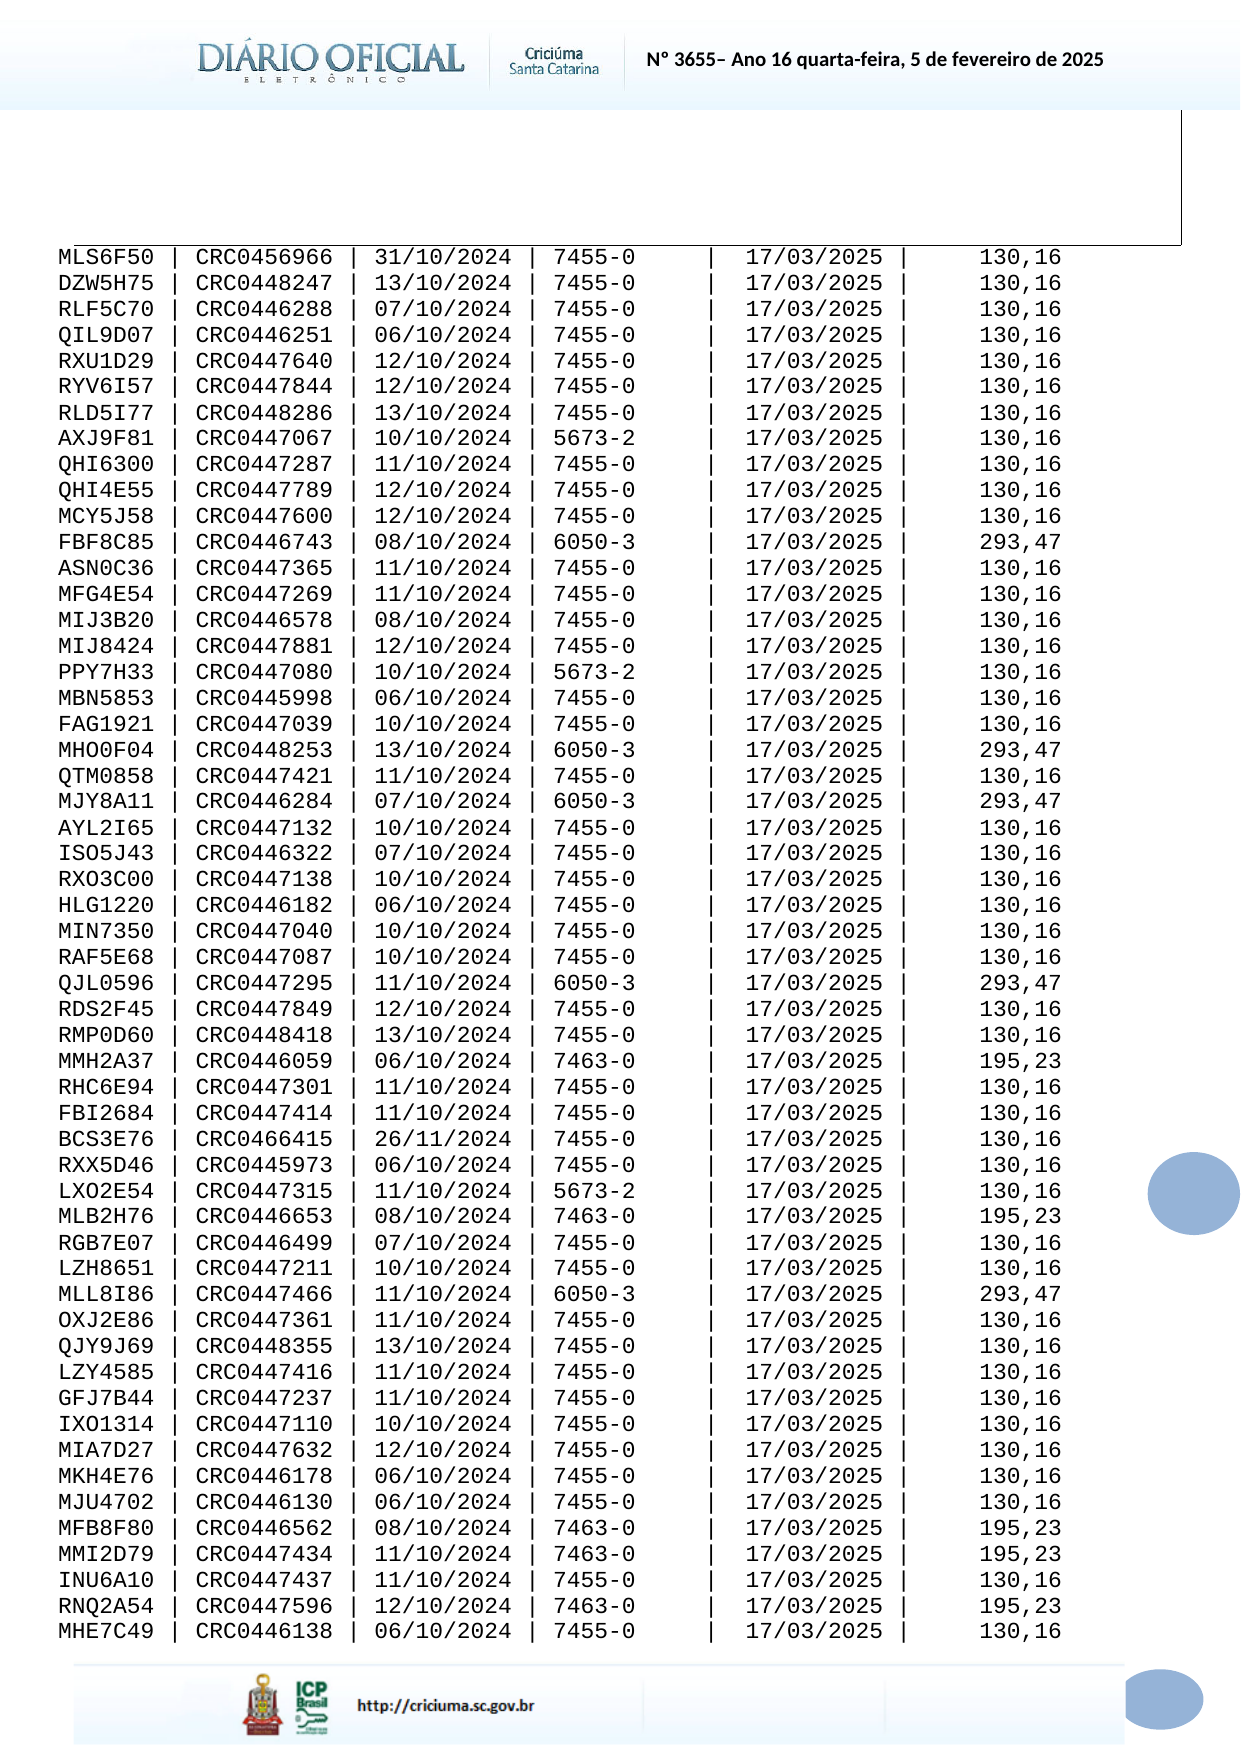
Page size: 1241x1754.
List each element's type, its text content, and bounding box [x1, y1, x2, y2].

text GFJ7B44 | CRC0447237 | 11/10/2024 | 7455-0 | 17/03/2025 | 130,16 [44, 1386, 1181, 1412]
text MJY8A11 | CRC0446284 | 07/10/2024 | 6050-3 | 17/03/2025 | 293,47 [44, 790, 1181, 816]
text MKH4E76 | CRC0446178 | 06/10/2024 | 7455-0 | 17/03/2025 | 130,16 [44, 1464, 1181, 1490]
text MIN7350 | CRC0447040 | 10/10/2024 | 7455-0 | 17/03/2025 | 130,16 [44, 919, 1181, 946]
text MCY5J58 | CRC0447600 | 12/10/2024 | 7455-0 | 17/03/2025 | 130,16 [44, 504, 1181, 531]
text RXU1D29 | CRC0447640 | 12/10/2024 | 7455-0 | 17/03/2025 | 130,16 [44, 349, 1181, 375]
text RMP0D60 | CRC0448418 | 13/10/2024 | 7455-0 | 17/03/2025 | 130,16 [44, 1023, 1181, 1049]
text RLF5C70 | CRC0446288 | 07/10/2024 | 7455-0 | 17/03/2025 | 130,16 [44, 297, 1181, 323]
text AYL2I65 | CRC0447132 | 10/10/2024 | 7455-0 | 17/03/2025 | 130,16 [44, 816, 1181, 842]
text MFB8F80 | CRC0446562 | 08/10/2024 | 7463-0 | 17/03/2025 | 195,23 [44, 1516, 1181, 1542]
text MJU4702 | CRC0446130 | 06/10/2024 | 7455-0 | 17/03/2025 | 130,16 [44, 1490, 1181, 1516]
text FBF8C85 | CRC0446743 | 08/10/2024 | 6050-3 | 17/03/2025 | 293,47 [44, 531, 1181, 556]
text PPY7H33 | CRC0447080 | 10/10/2024 | 5673-2 | 17/03/2025 | 130,16 [44, 660, 1181, 686]
text MHO0F04 | CRC0448253 | 13/10/2024 | 6050-3 | 17/03/2025 | 293,47 [44, 738, 1181, 764]
text MFG4E54 | CRC0447269 | 11/10/2024 | 7455-0 | 17/03/2025 | 130,16 [44, 582, 1181, 608]
text MLL8I86 | CRC0447466 | 11/10/2024 | 6050-3 | 17/03/2025 | 293,47 [44, 1283, 1181, 1309]
text MHE7C49 | CRC0446138 | 06/10/2024 | 7455-0 | 17/03/2025 | 130,16 [44, 1620, 1181, 1646]
text QJL0596 | CRC0447295 | 11/10/2024 | 6050-3 | 17/03/2025 | 293,47 [44, 971, 1181, 997]
text MMH2A37 | CRC0446059 | 06/10/2024 | 7463-0 | 17/03/2025 | 195,23 [44, 1049, 1181, 1075]
text RAF5E68 | CRC0447087 | 10/10/2024 | 7455-0 | 17/03/2025 | 130,16 [44, 946, 1181, 971]
text QIL9D07 | CRC0446251 | 06/10/2024 | 7455-0 | 17/03/2025 | 130,16 [44, 323, 1181, 349]
text RLD5I77 | CRC0448286 | 13/10/2024 | 7455-0 | 17/03/2025 | 130,16 [44, 401, 1181, 427]
text QHI6300 | CRC0447287 | 11/10/2024 | 7455-0 | 17/03/2025 | 130,16 [44, 453, 1181, 479]
text BCS3E76 | CRC0466415 | 26/11/2024 | 7455-0 | 17/03/2025 | 130,16 [44, 1127, 1181, 1153]
text MMI2D79 | CRC0447434 | 11/10/2024 | 7463-0 | 17/03/2025 | 195,23 [44, 1542, 1181, 1568]
text RYV6I57 | CRC0447844 | 12/10/2024 | 7455-0 | 17/03/2025 | 130,16 [44, 375, 1181, 401]
text FBI2684 | CRC0447414 | 11/10/2024 | 7455-0 | 17/03/2025 | 130,16 [44, 1101, 1181, 1127]
text FAG1921 | CRC0447039 | 10/10/2024 | 7455-0 | 17/03/2025 | 130,16 [44, 712, 1181, 738]
text QTM0858 | CRC0447421 | 11/10/2024 | 7455-0 | 17/03/2025 | 130,16 [44, 764, 1181, 790]
text QHI4E55 | CRC0447789 | 12/10/2024 | 7455-0 | 17/03/2025 | 130,16 [44, 479, 1181, 504]
text AXJ9F81 | CRC0447067 | 10/10/2024 | 5673-2 | 17/03/2025 | 130,16 [44, 427, 1181, 453]
text RHC6E94 | CRC0447301 | 11/10/2024 | 7455-0 | 17/03/2025 | 130,16 [44, 1075, 1181, 1101]
text LXO2E54 | CRC0447315 | 11/10/2024 | 5673-2 | 17/03/2025 | 130,16 [44, 1179, 1150, 1205]
text MIA7D27 | CRC0447632 | 12/10/2024 | 7455-0 | 17/03/2025 | 130,16 [44, 1438, 1181, 1464]
text INU6A10 | CRC0447437 | 11/10/2024 | 7455-0 | 17/03/2025 | 130,16 [44, 1568, 1181, 1594]
text ASN0C36 | CRC0447365 | 11/10/2024 | 7455-0 | 17/03/2025 | 130,16 [44, 556, 1181, 582]
text MIJ8424 | CRC0447881 | 12/10/2024 | 7455-0 | 17/03/2025 | 130,16 [44, 634, 1181, 660]
text RXO3C00 | CRC0447138 | 10/10/2024 | 7455-0 | 17/03/2025 | 130,16 [44, 868, 1181, 894]
text LZH8651 | CRC0447211 | 10/10/2024 | 7455-0 | 17/03/2025 | 130,16 [44, 1257, 1181, 1283]
text MIJ3B20 | CRC0446578 | 08/10/2024 | 7455-0 | 17/03/2025 | 130,16 [44, 608, 1181, 634]
text OXJ2E86 | CRC0447361 | 11/10/2024 | 7455-0 | 17/03/2025 | 130,16 [44, 1309, 1181, 1334]
text DZW5H75 | CRC0448247 | 13/10/2024 | 7455-0 | 17/03/2025 | 130,16 [44, 271, 1181, 297]
text RXX5D46 | CRC0445973 | 06/10/2024 | 7455-0 | 17/03/2025 | 130,16 [44, 1153, 1180, 1179]
text ISO5J43 | CRC0446322 | 07/10/2024 | 7455-0 | 17/03/2025 | 130,16 [44, 842, 1181, 868]
text MLB2H76 | CRC0446653 | 08/10/2024 | 7463-0 | 17/03/2025 | 195,23 [44, 1205, 1171, 1231]
text HLG1220 | CRC0446182 | 06/10/2024 | 7455-0 | 17/03/2025 | 130,16 [44, 894, 1181, 919]
text RGB7E07 | CRC0446499 | 07/10/2024 | 7455-0 | 17/03/2025 | 130,16 [44, 1231, 1181, 1257]
text MLS6F50 | CRC0456966 | 31/10/2024 | 7455-0 | 17/03/2025 | 130,16 [44, 245, 1181, 271]
text RDS2F45 | CRC0447849 | 12/10/2024 | 7455-0 | 17/03/2025 | 130,16 [44, 997, 1181, 1023]
text LZY4585 | CRC0447416 | 11/10/2024 | 7455-0 | 17/03/2025 | 130,16 [44, 1361, 1181, 1386]
text RNQ2A54 | CRC0447596 | 12/10/2024 | 7463-0 | 17/03/2025 | 195,23 [44, 1594, 1181, 1620]
text MBN5853 | CRC0445998 | 06/10/2024 | 7455-0 | 17/03/2025 | 130,16 [44, 686, 1181, 712]
text QJY9J69 | CRC0448355 | 13/10/2024 | 7455-0 | 17/03/2025 | 130,16 [44, 1334, 1181, 1361]
text IXO1314 | CRC0447110 | 10/10/2024 | 7455-0 | 17/03/2025 | 130,16 [44, 1412, 1181, 1438]
